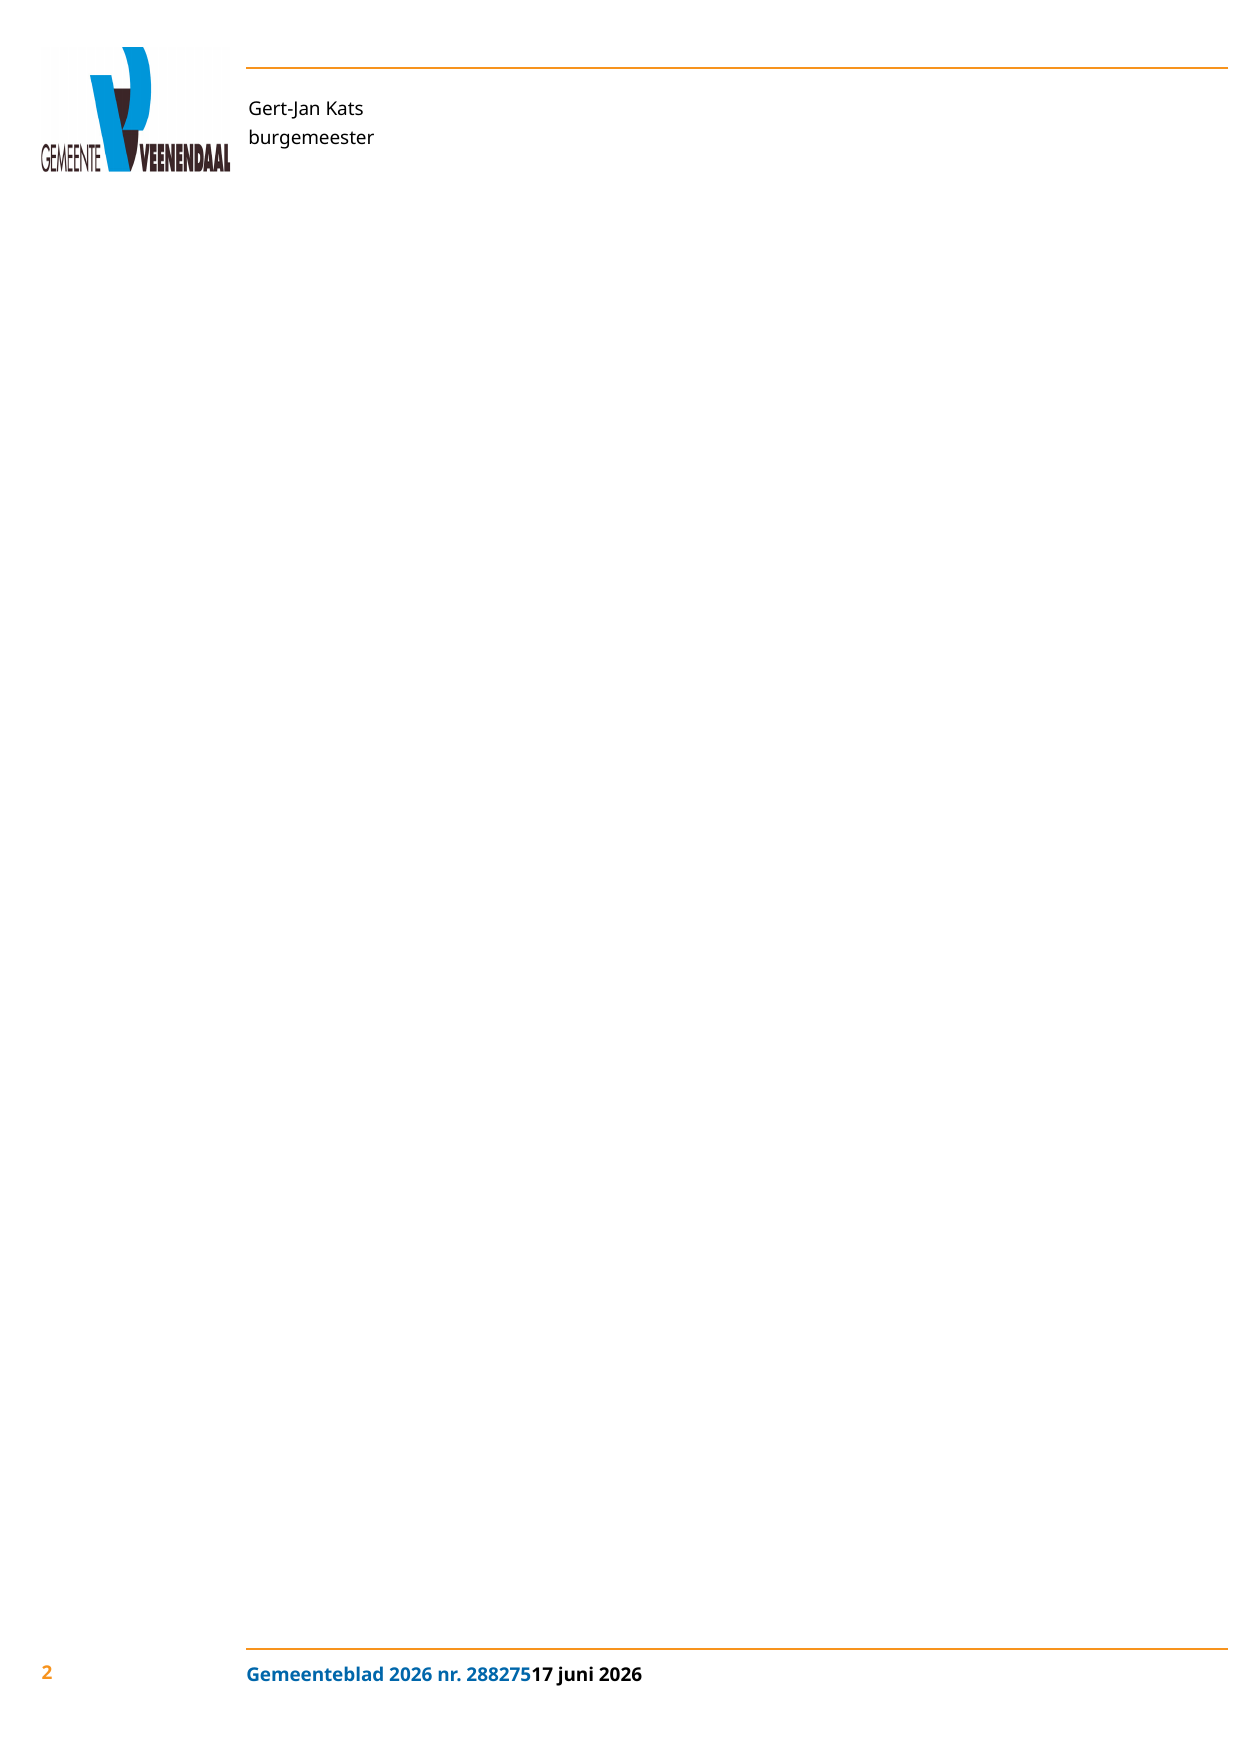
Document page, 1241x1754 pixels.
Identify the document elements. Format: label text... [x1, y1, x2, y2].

picture [123, 47, 231, 172]
text burgemeester [248, 124, 1152, 150]
picture [41, 47, 130, 172]
text Gert-Jan Kats [248, 95, 1152, 121]
